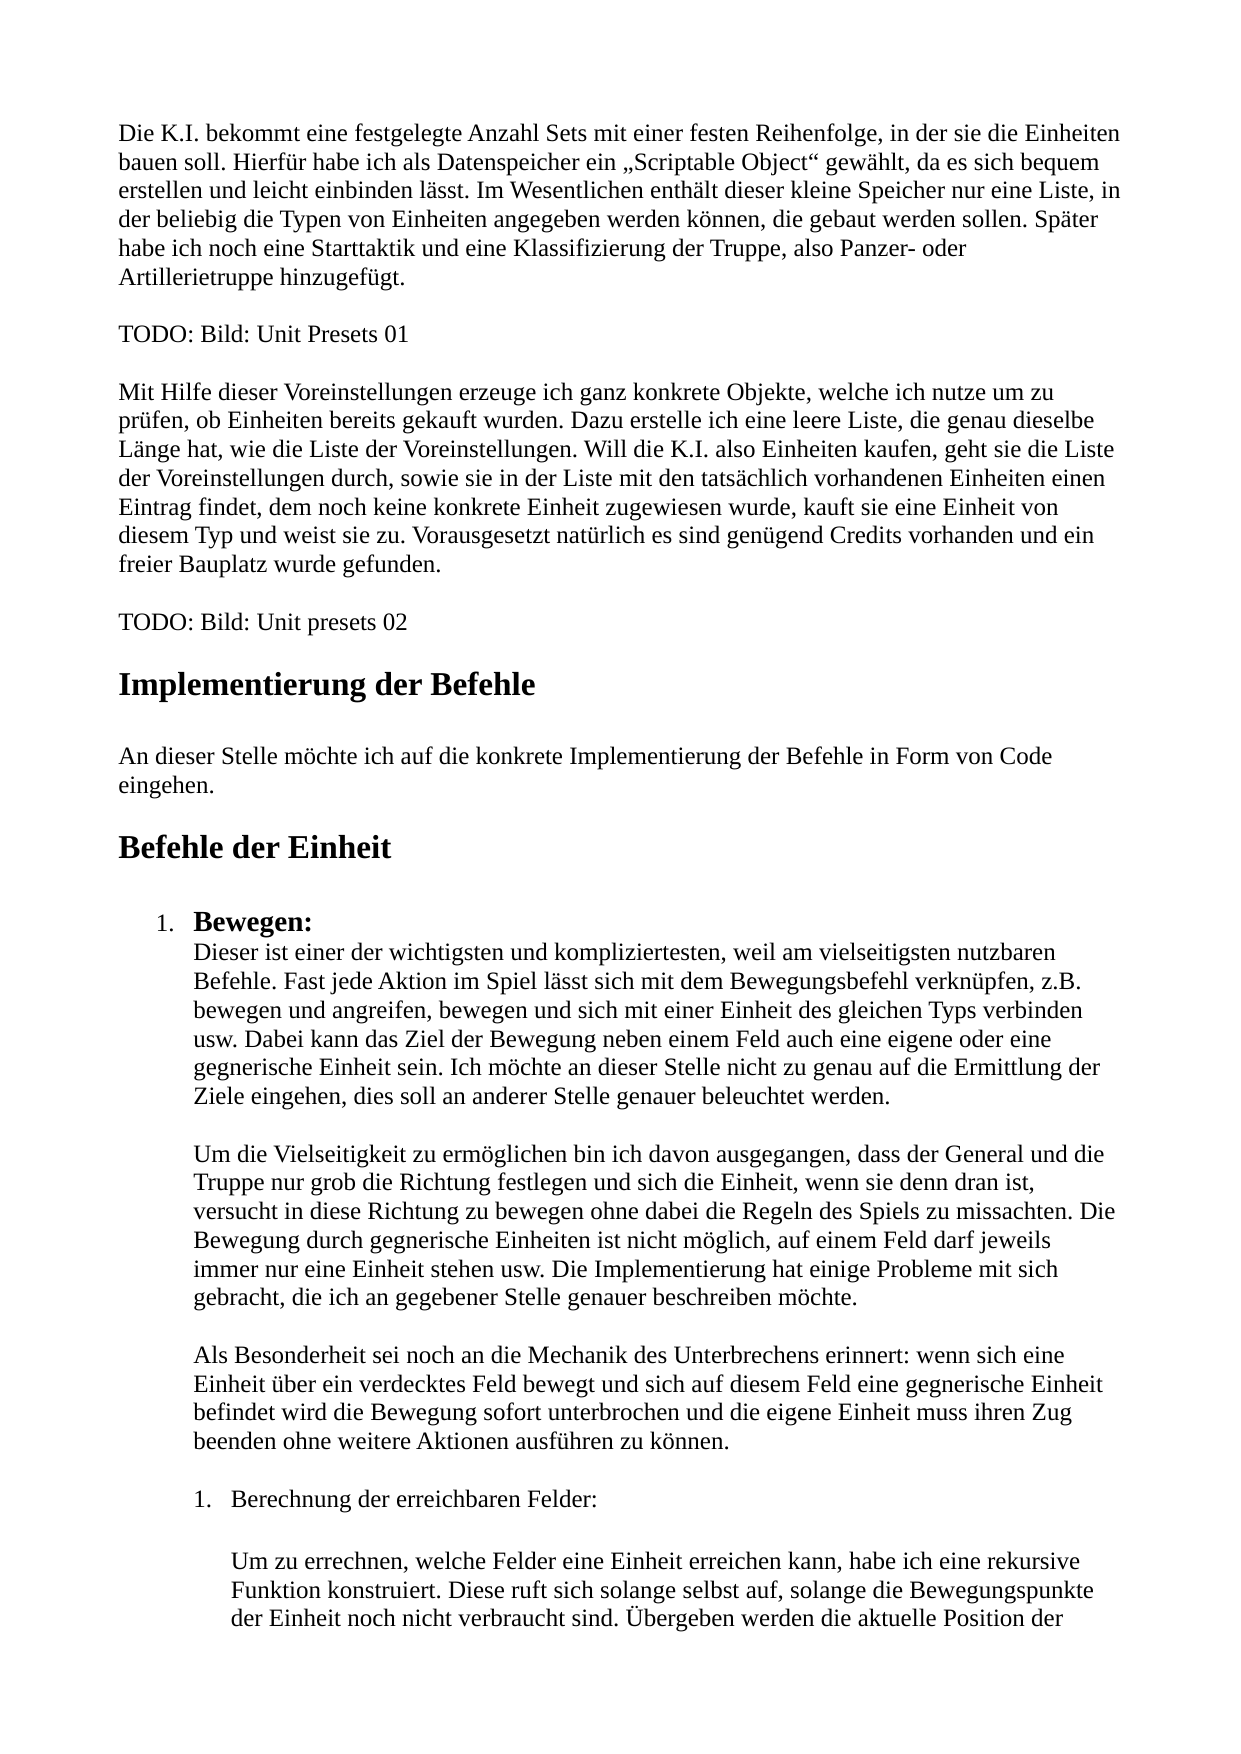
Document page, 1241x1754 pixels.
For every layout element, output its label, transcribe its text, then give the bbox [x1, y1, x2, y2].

text Implementierung der Befehle [118, 664, 1122, 703]
text Die K.I. bekommt eine festgelegte Anzahl Sets mit einer festen Reihenfolge, in der sie die Einheiten bauen soll. Hierfür habe ich als Datenspeicher ein „Scriptable Object“ gewählt, da es sich bequem erstellen und leicht einbinden lässt. Im Wesentlichen enthält dieser kleine Speicher nur eine Liste, in der beliebig die Typen von Einheiten angegeben werden können, die gebaut werden sollen. Später habe ich noch eine Starttaktik und eine Klassifizierung der Truppe, also Panzer- oder Artillerietruppe hinzugefügt. [118, 118, 1122, 291]
text Befehle der Einheit [118, 827, 1122, 866]
text Mit Hilfe dieser Voreinstellungen erzeuge ich ganz konkrete Objekte, welche ich nutze um zu prüfen, ob Einheiten bereits gekauft wurden. Dazu erstelle ich eine leere Liste, die genau dieselbe Länge hat, wie die Liste der Voreinstellungen. Will die K.I. also Einheiten kaufen, geht sie die Liste der Voreinstellungen durch, sowie sie in der Liste mit den tatsächlich vorhandenen Einheiten einen Eintrag findet, dem noch keine konkrete Einheit zugewiesen wurde, kauft sie eine Einheit von diesem Typ und weist sie zu. Vorausgesetzt natürlich es sind genügend Credits vorhanden und ein freier Bauplatz wurde gefunden. [118, 377, 1122, 578]
list Bewegen: Dieser ist einer der wichtigsten und kompliziertesten, weil am vielseitigsten nutzbaren Befehle. Fast jede Aktion im Spiel lässt sich mit dem Bewegungsbefehl verknüpfen, z.B. bewegen und angreifen, bewegen und sich mit einer Einheit des gleichen Typs verbinden usw. Dabei kann das Ziel der Bewegung neben einem Feld auch eine eigene oder eine gegnerische Einheit sein. Ich möchte an dieser Stelle nicht zu genau auf die Ermittlung der Ziele eingehen, dies soll an anderer Stelle genauer beleuchtet werden. Um die Vielseitigkeit zu ermöglichen bin ich davon ausgegangen, dass der General und die Truppe nur grob die Richtung festlegen und sich die Einheit, wenn sie denn dran ist, versucht in diese Richtung zu bewegen ohne dabei die Regeln des Spiels zu missachten. Die Bewegung durch gegnerische Einheiten ist nicht möglich, auf einem Feld darf jeweils immer nur eine Einheit stehen usw. Die Implementierung hat einige Probleme mit sich gebracht, die ich an gegebener Stelle genauer beschreiben möchte. Als Besonderheit sei noch an die Mechanik des Unterbrechens erinnert: wenn sich eine Einheit über ein verdecktes Feld bewegt und sich auf diesem Feld eine gegnerische Einheit befindet wird die Bewegung sofort unterbrochen und die eigene Einheit muss ihren Zug beenden ohne weitere Aktionen ausführen zu können. [156, 904, 1122, 1484]
list Um zu errechnen, welche Felder eine Einheit erreichen kann, habe ich eine rekursive Funktion konstruiert. Diese ruft sich solange selbst auf, solange die Bewegungspunkte der Einheit noch nicht verbraucht sind. Übergeben werden die aktuelle Position der [193, 1546, 1122, 1632]
text An dieser Stelle möchte ich auf die konkrete Implementierung der Befehle in Form von Code eingehen. [118, 741, 1122, 798]
list Berechnung der erreichbaren Felder: [193, 1484, 1122, 1512]
text TODO: Bild: Unit Presets 01 [118, 319, 1122, 348]
text TODO: Bild: Unit presets 02 [118, 607, 1122, 636]
